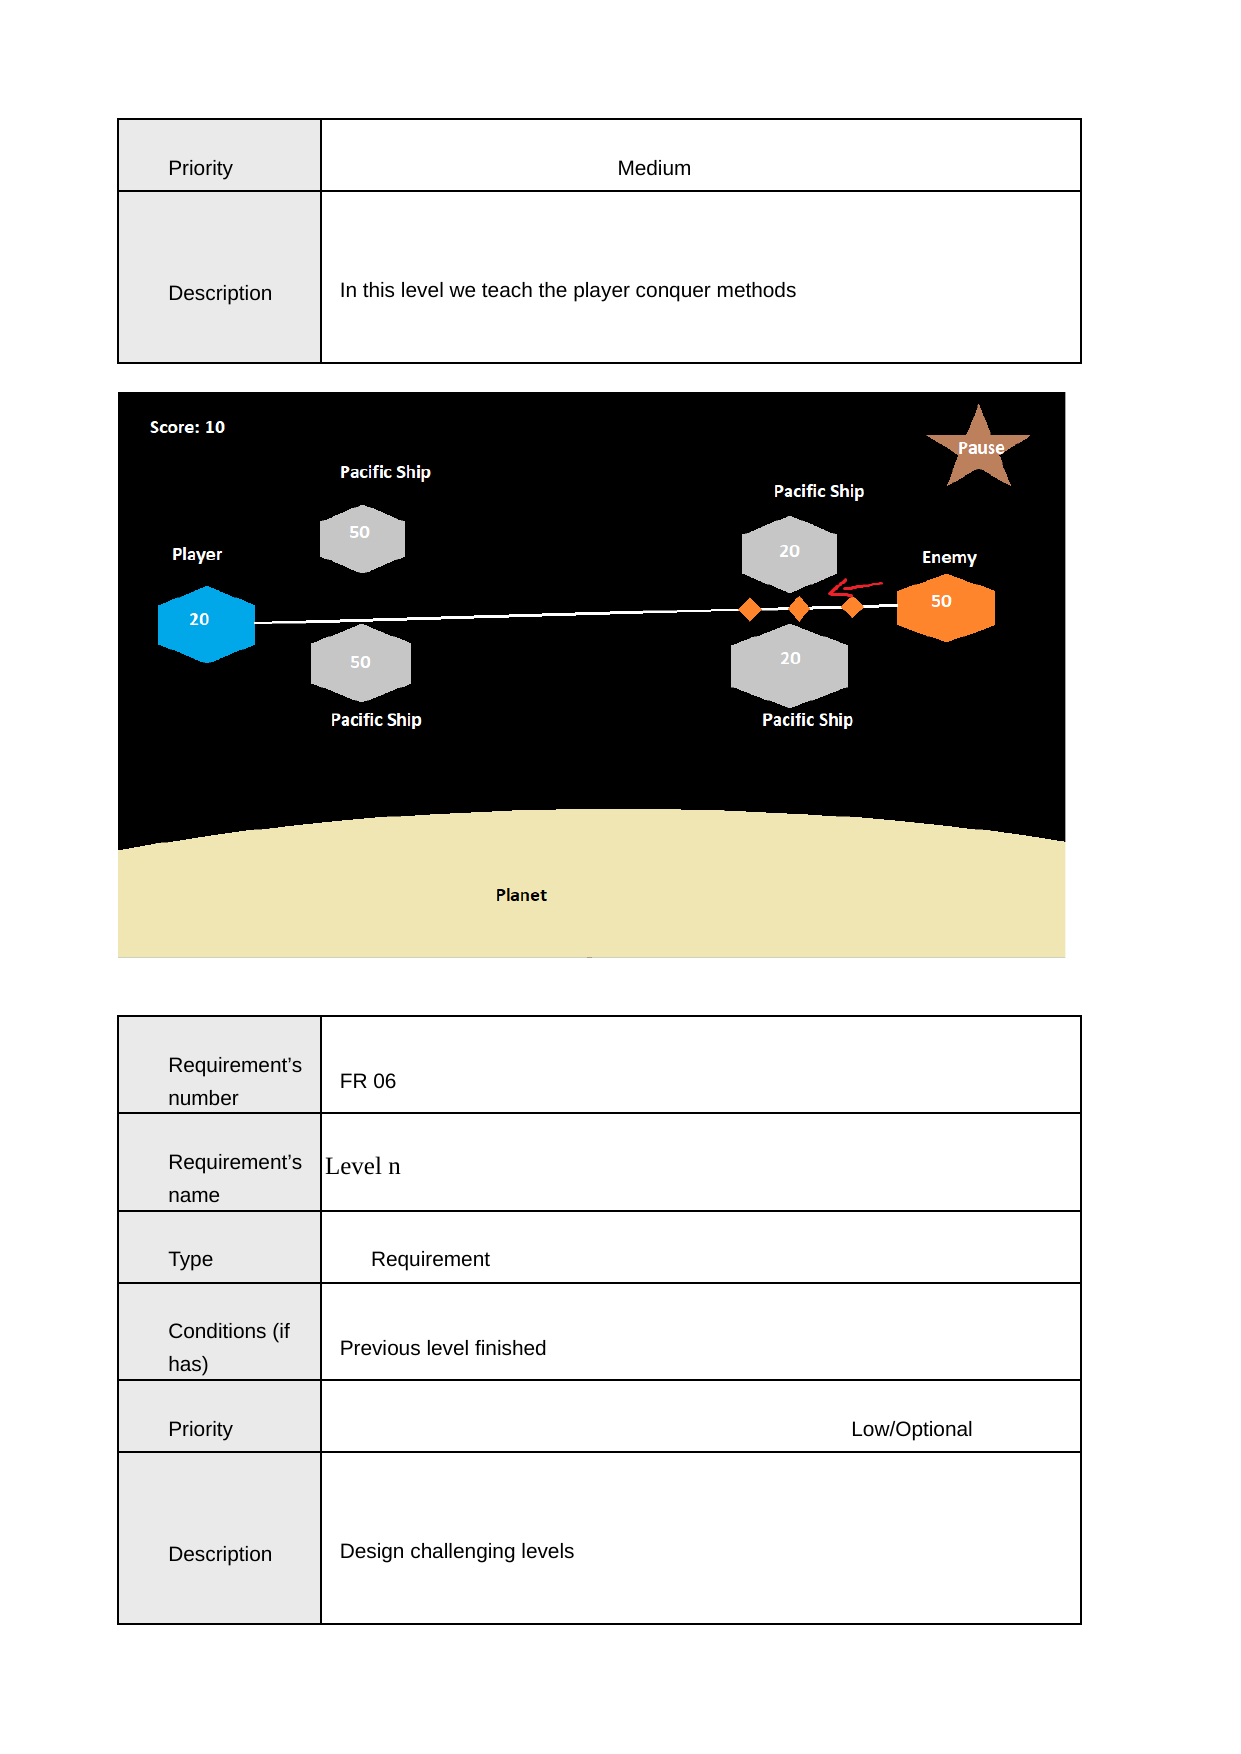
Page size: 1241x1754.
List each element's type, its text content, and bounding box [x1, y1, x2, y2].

table_cell Description [119, 192, 320, 362]
table_cell [851, 120, 1080, 190]
table_cell [617, 1212, 1080, 1282]
table_cell [322, 120, 617, 190]
table_cell Design challenging levels [322, 1453, 1080, 1623]
table_cell Previous level finished [322, 1284, 1080, 1379]
table_cell Requirement’s name [119, 1114, 320, 1210]
table_cell In this level we teach the player conquer methods [322, 192, 1080, 362]
table_cell Conditions (if has) [119, 1284, 320, 1379]
table_cell [322, 1381, 617, 1451]
table_cell Level n [322, 1114, 1080, 1210]
table_cell Description [119, 1453, 320, 1623]
table_header FR 06 [322, 1017, 1080, 1112]
table_cell Priority [119, 120, 320, 190]
table_cell Priority [119, 1381, 320, 1451]
table_cell Requirement [322, 1212, 617, 1282]
table_cell Medium [617, 120, 851, 190]
table_cell Low/Optional [851, 1381, 1080, 1451]
table_cell [617, 1381, 851, 1451]
table_cell Type [119, 1212, 320, 1282]
table_header Requirement’s number [119, 1017, 320, 1112]
picture [118, 392, 1066, 958]
